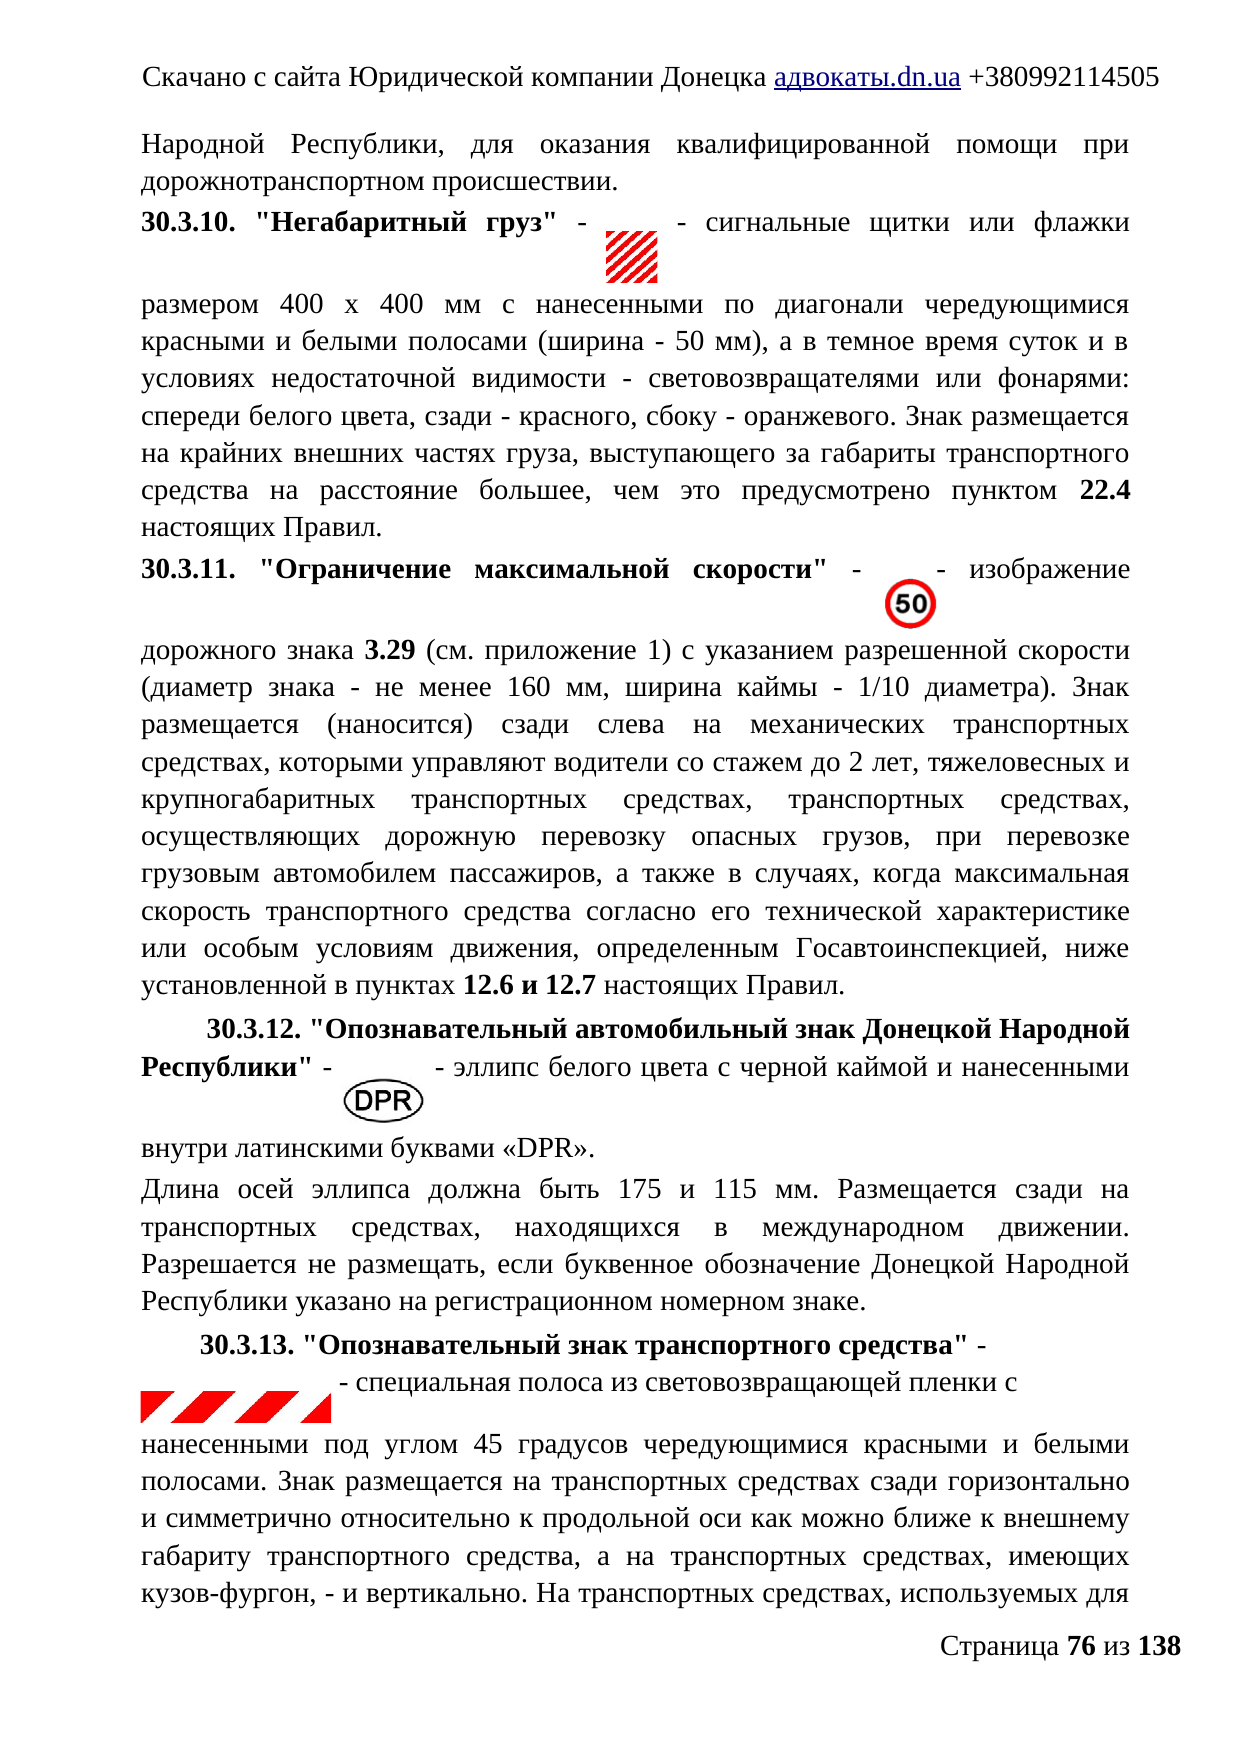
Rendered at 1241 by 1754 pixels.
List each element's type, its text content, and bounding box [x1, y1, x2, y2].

text нанесенными под углом 45 градусов чередующимися красными и белыми полосами. Знак размещается на транспортных средствах сзади горизонтально и симметрично относительно к продольной оси как можно ближе к внешнему габариту транспортного средства, а на транспортных средствах, имеющих кузов-фургон, - и вертикально. На транспортных средствах, используемых для [141, 1426, 1130, 1608]
text 30.3.11. "Ограничение максимальной скорости" - - изображение дорожного знака 3.29 (см. приложение 1) с указанием разрешенной скорости (диаметр знака - не менее 160 мм, ширина каймы - 1/10 диаметра). Знак размещается (наносится) сзади слева на механических транспортных средствах, которыми управляют водители со стажем до 2 лет, тяжеловесных и крупногабаритных транспортных средствах, транспортных средствах, осуществляющих дорожную перевозку опасных грузов, при перевозке грузовым автомобилем пассажиров, а также в случаях, когда максимальная скорость транспортного средства согласно его технической характеристике или особым условиям движения, определенным Госавтоинспекцией, ниже установленной в пунктах 12.6 и 12.7 настоящих Правил. [141, 551, 1130, 1001]
text Длина осей эллипса должна быть 175 и 115 мм. Размещается сзади на транспортных средствах, находящихся в международном движении. Разрешается не размещать, если буквенное обозначение Донецкой Народной Республики указано на регистрационном номерном знаке. [141, 1172, 1130, 1317]
text Республики" - - эллипс белого цвета с черной каймой и нанесенными внутри латинскими буквами «DPR». [141, 1049, 1130, 1163]
text 30.3.13. "Опознавательный знак транспортного средства" - - специальная полоса из световозвращающей пленки с [141, 1327, 1146, 1422]
text 30.3.10. "Негабаритный груз" - - сигнальные щитки или флажки размером 400 х 400 мм с нанесенными по диагонали чередующимися красными и белыми полосами (ширина - 50 мм), а в темное время суток и в условиях недостаточной видимости - световозвращателями или фонарями: спереди белого цвета, сзади - красного, сбоку - оранжевого. Знак размещается на крайних внешних частях груза, выступающего за габариты транспортного средства на расстояние большее, чем это предусмотрено пунктом 22.4 настоящих Правил. [141, 204, 1130, 543]
text 30.3.12. "Опознавательный автомобильный знак Донецкой Народной [201, 1012, 1130, 1045]
text Народной Республики, для оказания квалифицированной помощи при дорожнотранспортном происшествии. [141, 126, 1130, 197]
